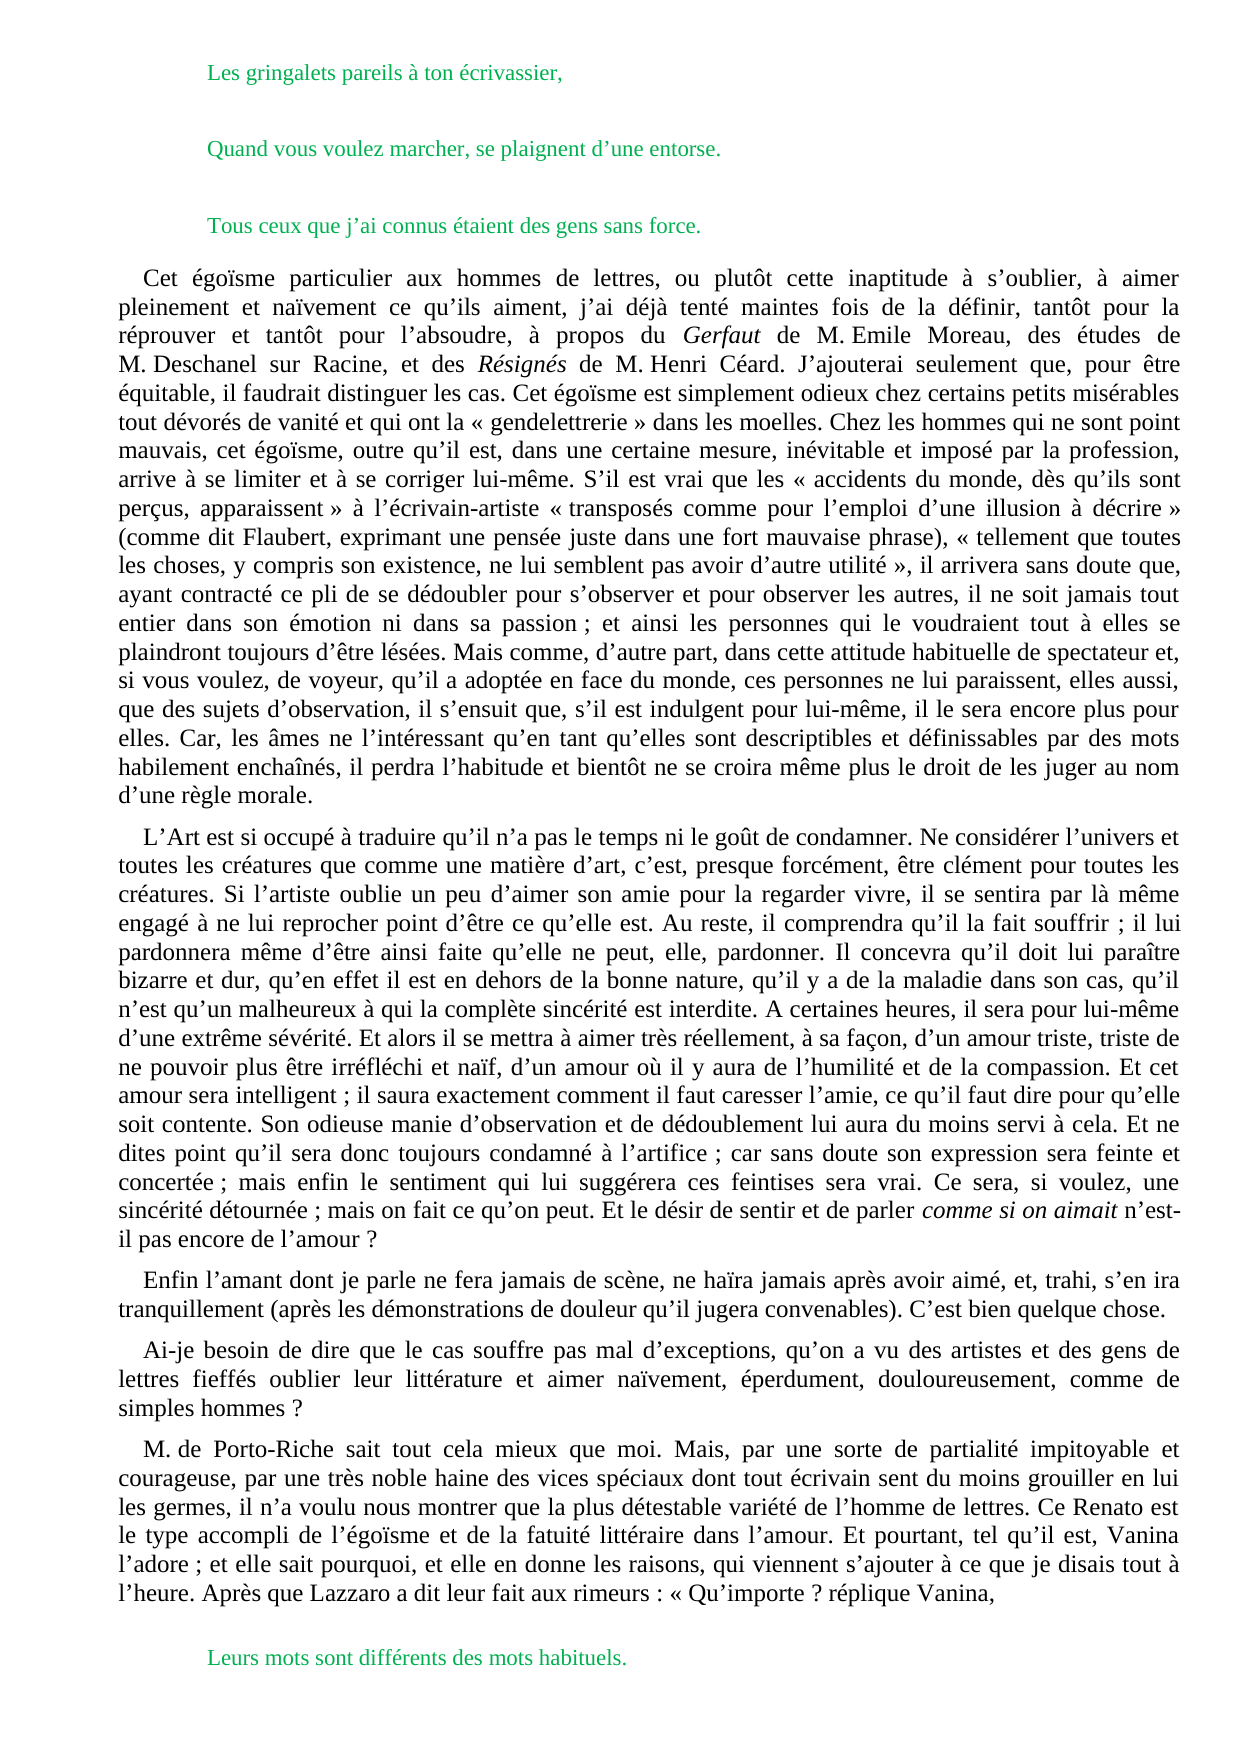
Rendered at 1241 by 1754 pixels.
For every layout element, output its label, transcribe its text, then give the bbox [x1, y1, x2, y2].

text Leurs mots sont différents des mots habituels. [207, 1644, 1181, 1671]
text Ai-je besoin de dire que le cas souffre pas mal d’exceptions, qu’on a vu des artistes et des gens de lettres fieffés oublier leur littérature et aimer naïvement, éperdument, douloureusement, comme de simples hommes ? [118, 1336, 1181, 1422]
text Les gringalets pareils à ton écrivassier, [207, 59, 1181, 85]
text M. de Porto-Riche sait tout cela mieux que moi. Mais, par une sorte de partialité impitoyable et courageuse, par une très noble haine des vices spéciaux dont tout écrivain sent du moins grouiller en lui les germes, il n’a voulu nous montrer que la plus détestable variété de l’homme de lettres. Ce Renato est le type accompli de l’égoïsme et de la fatuité littéraire dans l’amour. Et pourtant, tel qu’il est, Vanina l’adore ; et elle sait pourquoi, et elle en donne les raisons, qui viennent s’ajouter à ce que je disais tout à l’heure. Après que Lazzaro a dit leur fait aux rimeurs : « Qu’importe ? réplique Vanina, [118, 1434, 1181, 1607]
text Enfin l’amant dont je parle ne fera jamais de scène, ne haïra jamais après avoir aimé, et, trahi, s’en ira tranquillement (après les démonstrations de douleur qu’il jugera convenables). C’est bien quelque chose. [118, 1266, 1181, 1323]
text Quand vous voulez marcher, se plaignent d’une entorse. [207, 135, 1181, 162]
text Cet égoïsme particulier aux hommes de lettres, ou plutôt cette inaptitude à s’oublier, à aimer pleinement et naïvement ce qu’ils aiment, j’ai déjà tenté maintes fois de la définir, tantôt pour la réprouver et tantôt pour l’absoudre, à propos du Gerfaut de M. Emile Moreau, des études de M. Deschanel sur Racine, et des Résignés de M. Henri Céard. J’ajouterai seulement que, pour être équitable, il faudrait distinguer les cas. Cet égoïsme est simplement odieux chez certains petits misérables tout dévorés de vanité et qui ont la « gendelettrerie » dans les moelles. Chez les hommes qui ne sont point mauvais, cet égoïsme, outre qu’il est, dans une certaine mesure, inévitable et imposé par la profession, arrive à se limiter et à se corriger lui-même. S’il est vrai que les « accidents du monde, dès qu’ils sont perçus, apparaissent » à l’écrivain-artiste « transposés comme pour l’emploi d’une illusion à décrire » (comme dit Flaubert, exprimant une pensée juste dans une fort mauvaise phrase), « tellement que toutes les choses, y compris son existence, ne lui semblent pas avoir d’autre utilité », il arrivera sans doute que, ayant contracté ce pli de se dédoubler pour s’observer et pour observer les autres, il ne soit jamais tout entier dans son émotion ni dans sa passion ; et ainsi les personnes qui le voudraient tout à elles se plaindront toujours d’être lésées. Mais comme, d’autre part, dans cette attitude habituelle de spectateur et, si vous voulez, de voyeur, qu’il a adoptée en face du monde, ces personnes ne lui paraissent, elles aussi, que des sujets d’observation, il s’ensuit que, s’il est indulgent pour lui-même, il le sera encore plus pour elles. Car, les âmes ne l’intéressant qu’en tant qu’elles sont descriptibles et définissables par des mots habilement enchaînés, il perdra l’habitude et bientôt ne se croira même plus le droit de les juger au nom d’une règle morale. [118, 263, 1181, 809]
text Tous ceux que j’ai connus étaient des gens sans force. [207, 212, 1181, 238]
text L’Art est si occupé à traduire qu’il n’a pas le temps ni le goût de condamner. Ne considérer l’univers et toutes les créatures que comme une matière d’art, c’est, presque forcément, être clément pour toutes les créatures. Si l’artiste oublie un peu d’aimer son amie pour la regarder vivre, il se sentira par là même engagé à ne lui reprocher point d’être ce qu’elle est. Au reste, il comprendra qu’il la fait souffrir ; il lui pardonnera même d’être ainsi faite qu’elle ne peut, elle, pardonner. Il concevra qu’il doit lui paraître bizarre et dur, qu’en effet il est en dehors de la bonne nature, qu’il y a de la maladie dans son cas, qu’il n’est qu’un malheureux à qui la complète sincérité est interdite. A certaines heures, il sera pour lui-même d’une extrême sévérité. Et alors il se mettra à aimer très réellement, à sa façon, d’un amour triste, triste de ne pouvoir plus être irréfléchi et naïf, d’un amour où il y aura de l’humilité et de la compassion. Et cet amour sera intelligent ; il saura exactement comment il faut caresser l’amie, ce qu’il faut dire pour qu’elle soit contente. Son odieuse manie d’observation et de dédoublement lui aura du moins servi à cela. Et ne dites point qu’il sera donc toujours condamné à l’artifice ; car sans doute son expression sera feinte et concertée ; mais enfin le sentiment qui lui suggérera ces feintises sera vrai. Ce sera, si voulez, une sincérité détournée ; mais on fait ce qu’on peut. Et le désir de sentir et de parler comme si on aimait n’est-il pas encore de l’amour ? [118, 822, 1181, 1253]
